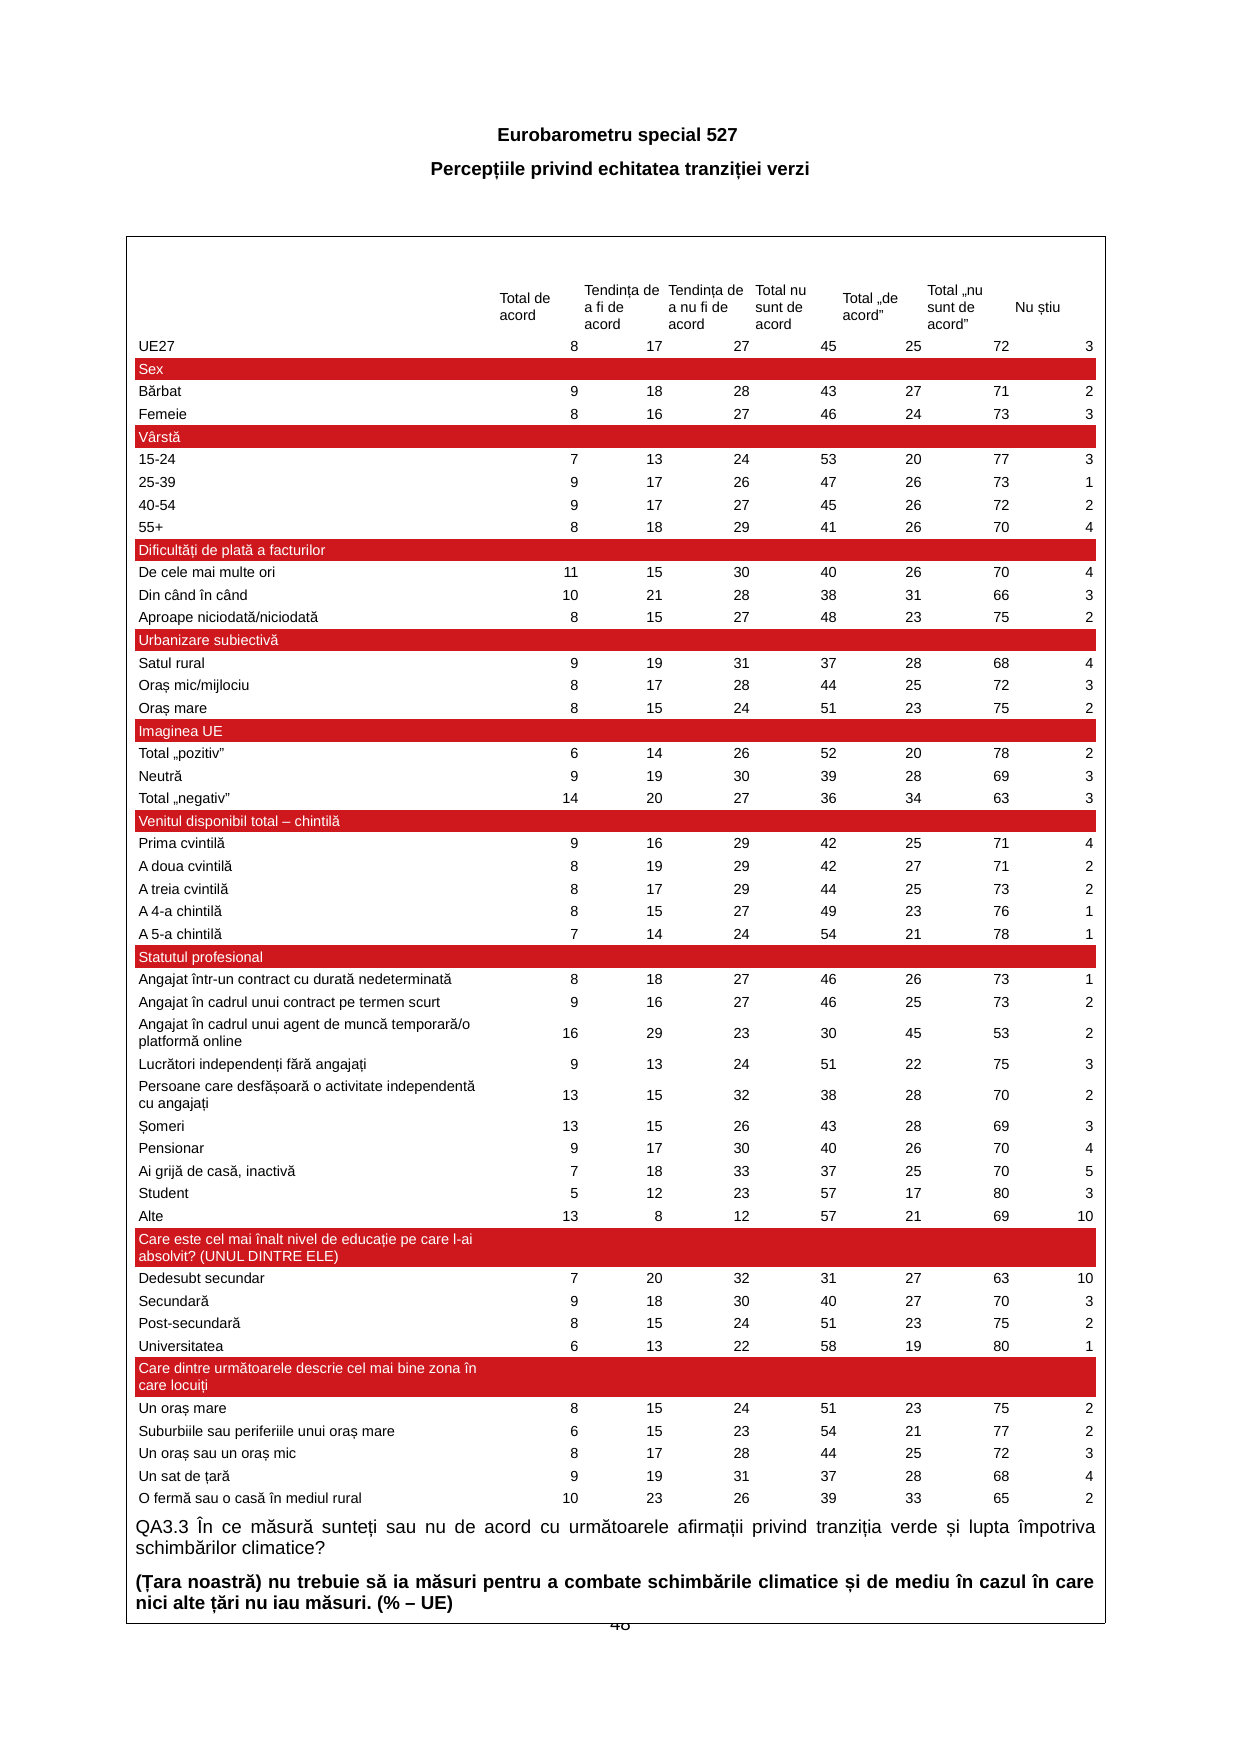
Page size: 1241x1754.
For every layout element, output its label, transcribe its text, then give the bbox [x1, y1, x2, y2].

table_cell [496, 1357, 581, 1397]
table_cell [839, 810, 924, 832]
table_cell 22 [665, 1335, 752, 1357]
table_cell 71 [924, 855, 1012, 877]
table_cell Oraș mare [135, 697, 496, 719]
table_cell 77 [924, 1419, 1012, 1442]
table_cell 8 [496, 674, 581, 697]
table_cell 8 [496, 516, 581, 538]
table_cell [839, 1357, 924, 1397]
table_cell [665, 1228, 752, 1267]
table_cell 17 [581, 674, 665, 697]
table_header Nu știu [1012, 279, 1096, 335]
table_cell 3 [1012, 1290, 1096, 1312]
table_cell 17 [581, 493, 665, 516]
table_cell 26 [839, 968, 924, 991]
table_cell 12 [665, 1205, 752, 1227]
table_cell 19 [839, 1335, 924, 1357]
table_cell 25 [839, 832, 924, 855]
table_cell 54 [752, 923, 839, 945]
table_cell 3 [1012, 448, 1096, 471]
table_cell Venitul disponibil total – chintilă [135, 810, 496, 832]
table_header Total de acord [496, 279, 581, 335]
table_header Tendința de a fi de acord [581, 279, 665, 335]
table_cell [839, 719, 924, 742]
table_cell [839, 539, 924, 561]
table_cell Dificultăți de plată a facturilor [135, 539, 496, 561]
table_cell Lucrători independenți fără angajați [135, 1053, 496, 1075]
table_cell 7 [496, 1160, 581, 1182]
table_cell Angajat într-un contract cu durată nedeterminată [135, 968, 496, 991]
table_cell 13 [581, 1053, 665, 1075]
table_cell 15 [581, 1075, 665, 1114]
table_cell [496, 539, 581, 561]
table_cell 3 [1012, 1115, 1096, 1137]
table_header Total „de acord” [839, 279, 924, 335]
table_cell 2 [1012, 1075, 1096, 1114]
table_cell 44 [752, 1442, 839, 1464]
table_cell Alte [135, 1205, 496, 1227]
table_cell [839, 1228, 924, 1267]
table_cell 2 [1012, 991, 1096, 1013]
table_cell [924, 719, 1012, 742]
table_cell 2 [1012, 1397, 1096, 1419]
table_cell 8 [496, 900, 581, 923]
table_cell 15 [581, 900, 665, 923]
table_cell 6 [496, 742, 581, 764]
table_cell 25 [839, 1160, 924, 1182]
table_cell 69 [924, 1205, 1012, 1227]
table_cell 51 [752, 1312, 839, 1335]
table_cell 13 [581, 448, 665, 471]
table_cell 3 [1012, 1053, 1096, 1075]
table_cell 75 [924, 1397, 1012, 1419]
table_cell Ai grijă de casă, inactivă [135, 1160, 496, 1182]
table_cell 73 [924, 471, 1012, 493]
table_cell 6 [496, 1419, 581, 1442]
table_cell 26 [839, 1137, 924, 1160]
table_cell 28 [839, 1075, 924, 1114]
table_cell 2 [1012, 493, 1096, 516]
table_cell [581, 719, 665, 742]
table_cell [1012, 425, 1096, 448]
table_cell 24 [665, 1053, 752, 1075]
table_cell 28 [665, 674, 752, 697]
table_cell Imaginea UE [135, 719, 496, 742]
table_cell 45 [752, 335, 839, 358]
table_cell [839, 425, 924, 448]
table_cell 9 [496, 832, 581, 855]
table_cell 18 [581, 1290, 665, 1312]
table_cell 13 [581, 1335, 665, 1357]
table_cell 20 [839, 742, 924, 764]
table_cell 23 [839, 900, 924, 923]
table_cell 27 [839, 380, 924, 403]
table_cell 7 [496, 923, 581, 945]
table_cell 80 [924, 1182, 1012, 1205]
table_cell [496, 945, 581, 968]
table_cell 4 [1012, 651, 1096, 674]
table_cell 51 [752, 1397, 839, 1419]
table_cell 27 [665, 991, 752, 1013]
table_cell [752, 719, 839, 742]
table_cell Student [135, 1182, 496, 1205]
table_cell 28 [839, 1115, 924, 1137]
table_cell 10 [496, 584, 581, 606]
table_cell 15 [581, 1397, 665, 1419]
table_cell Statutul profesional [135, 945, 496, 968]
table_cell Suburbiile sau periferiile unui oraș mare [135, 1419, 496, 1442]
table_cell 2 [1012, 1419, 1096, 1442]
table_cell 4 [1012, 1465, 1096, 1487]
table_cell A 5-a chintilă [135, 923, 496, 945]
table_cell Total „negativ” [135, 787, 496, 810]
table_cell Post-secundară [135, 1312, 496, 1335]
table_cell 2 [1012, 380, 1096, 403]
table_cell 5 [1012, 1160, 1096, 1182]
table_cell 26 [665, 1487, 752, 1510]
table_cell [839, 945, 924, 968]
table_cell 71 [924, 380, 1012, 403]
table_cell 44 [752, 878, 839, 900]
table_cell [752, 629, 839, 651]
table_cell 9 [496, 380, 581, 403]
table_cell 42 [752, 832, 839, 855]
table_cell 26 [665, 471, 752, 493]
table_cell 25 [839, 674, 924, 697]
table_cell 26 [839, 471, 924, 493]
table_cell 2 [1012, 742, 1096, 764]
table_cell 17 [581, 335, 665, 358]
table_cell 57 [752, 1182, 839, 1205]
table_cell 1 [1012, 923, 1096, 945]
table_cell 25 [839, 335, 924, 358]
table_cell 8 [496, 878, 581, 900]
table_cell 27 [665, 493, 752, 516]
table_cell 1 [1012, 968, 1096, 991]
table_cell 17 [581, 1442, 665, 1464]
table_cell [665, 629, 752, 651]
table_cell De cele mai multe ori [135, 561, 496, 584]
table_cell [924, 1357, 1012, 1397]
table_cell 30 [665, 1137, 752, 1160]
text QA3.3 În ce măsură sunteți sau nu de acord cu următoarele afirmații privind tranziția verde și lupta împotriva schimbărilor climatice? [135, 1516, 1096, 1559]
table_cell 3 [1012, 335, 1096, 358]
table_cell 37 [752, 651, 839, 674]
table_cell 72 [924, 493, 1012, 516]
table_cell Dedesubt secundar [135, 1267, 496, 1289]
table_cell 42 [752, 855, 839, 877]
table_cell 15-24 [135, 448, 496, 471]
table_cell 2 [1012, 1312, 1096, 1335]
table_cell 9 [496, 1465, 581, 1487]
table_cell 20 [581, 1267, 665, 1289]
table_cell [665, 719, 752, 742]
table_cell A doua cvintilă [135, 855, 496, 877]
table_cell 78 [924, 923, 1012, 945]
table_cell 31 [665, 651, 752, 674]
table_cell 26 [665, 742, 752, 764]
table_cell [581, 358, 665, 380]
table_cell 18 [581, 380, 665, 403]
table_cell 15 [581, 697, 665, 719]
table_cell 3 [1012, 765, 1096, 787]
table_cell 52 [752, 742, 839, 764]
table_cell 28 [665, 1442, 752, 1464]
table_cell 3 [1012, 584, 1096, 606]
table_cell [1012, 1357, 1096, 1397]
table_cell 38 [752, 584, 839, 606]
table_cell 68 [924, 1465, 1012, 1487]
table_cell 49 [752, 900, 839, 923]
table_cell 25 [839, 991, 924, 1013]
table_cell 32 [665, 1075, 752, 1114]
table_cell 21 [839, 1419, 924, 1442]
table_cell 54 [752, 1419, 839, 1442]
table_cell 9 [496, 471, 581, 493]
table_cell [1012, 810, 1096, 832]
table_cell 70 [924, 1160, 1012, 1182]
table_cell 8 [496, 968, 581, 991]
table_cell 45 [839, 1013, 924, 1052]
table_cell Femeie [135, 403, 496, 425]
table_cell Din când în când [135, 584, 496, 606]
table_cell 53 [752, 448, 839, 471]
table_cell Universitatea [135, 1335, 496, 1357]
table_cell 73 [924, 991, 1012, 1013]
table_cell 33 [665, 1160, 752, 1182]
table_cell 24 [665, 448, 752, 471]
table_cell [752, 539, 839, 561]
table_cell 5 [496, 1182, 581, 1205]
table_cell 7 [496, 1267, 581, 1289]
table_cell 9 [496, 651, 581, 674]
table_cell 3 [1012, 1182, 1096, 1205]
table_cell 69 [924, 765, 1012, 787]
table_cell [839, 629, 924, 651]
table_cell 70 [924, 1075, 1012, 1114]
table_cell 8 [496, 403, 581, 425]
table_cell 13 [496, 1115, 581, 1137]
table_cell 70 [924, 1290, 1012, 1312]
table_cell [581, 945, 665, 968]
table_cell 28 [839, 1465, 924, 1487]
table_cell 76 [924, 900, 1012, 923]
table_cell 9 [496, 493, 581, 516]
table_cell [581, 539, 665, 561]
table_cell 25 [839, 878, 924, 900]
table_cell [496, 810, 581, 832]
table_cell Bărbat [135, 380, 496, 403]
table_cell [665, 358, 752, 380]
table_cell [752, 1228, 839, 1267]
table_cell 65 [924, 1487, 1012, 1510]
table_cell 53 [924, 1013, 1012, 1052]
table_cell 23 [839, 1312, 924, 1335]
table_cell 22 [839, 1053, 924, 1075]
table_cell 27 [665, 403, 752, 425]
table_cell O fermă sau o casă în mediul rural [135, 1487, 496, 1510]
table_cell 23 [581, 1487, 665, 1510]
table_cell 15 [581, 1312, 665, 1335]
table_cell 73 [924, 878, 1012, 900]
table_cell 13 [496, 1205, 581, 1227]
table_cell [752, 358, 839, 380]
table_cell 69 [924, 1115, 1012, 1137]
table_cell Total „pozitiv” [135, 742, 496, 764]
table_cell A 4-a chintilă [135, 900, 496, 923]
table_cell 26 [665, 1115, 752, 1137]
table_cell [924, 539, 1012, 561]
table_cell 3 [1012, 787, 1096, 810]
table_cell 18 [581, 1160, 665, 1182]
table_cell Aproape niciodată/niciodată [135, 606, 496, 629]
table_cell 15 [581, 606, 665, 629]
text (Țara noastră) nu trebuie să ia măsuri pentru a combate schimbările climatice și de mediu în cazul în care nici alte țări nu iau măsuri. (% – UE) [135, 1571, 1096, 1614]
table_cell 15 [581, 1115, 665, 1137]
table_cell 21 [581, 584, 665, 606]
table_cell 9 [496, 1290, 581, 1312]
table_cell Oraș mic/mijlociu [135, 674, 496, 697]
table_cell [665, 1357, 752, 1397]
table_cell 30 [665, 1290, 752, 1312]
table_cell 45 [752, 493, 839, 516]
table_cell 26 [839, 493, 924, 516]
table_cell [496, 719, 581, 742]
table_cell 72 [924, 335, 1012, 358]
table_cell 10 [1012, 1267, 1096, 1289]
table_cell 23 [839, 606, 924, 629]
table_cell 7 [496, 448, 581, 471]
table_cell 77 [924, 448, 1012, 471]
table_cell 29 [581, 1013, 665, 1052]
table_cell 63 [924, 1267, 1012, 1289]
table_cell 23 [665, 1013, 752, 1052]
table_header Tendința de a nu fi de acord [665, 279, 752, 335]
table_cell 20 [581, 787, 665, 810]
table_cell [924, 629, 1012, 651]
table_cell [496, 425, 581, 448]
table_cell [839, 358, 924, 380]
table_cell 70 [924, 516, 1012, 538]
table_cell 28 [839, 765, 924, 787]
table_cell 70 [924, 1137, 1012, 1160]
table_cell 75 [924, 1312, 1012, 1335]
table_cell 2 [1012, 606, 1096, 629]
table_cell 2 [1012, 855, 1096, 877]
table_cell [496, 1228, 581, 1267]
table_cell 68 [924, 651, 1012, 674]
table_cell 75 [924, 1053, 1012, 1075]
table_cell 19 [581, 765, 665, 787]
table_cell 8 [496, 1312, 581, 1335]
table_cell 26 [839, 561, 924, 584]
table_cell 29 [665, 855, 752, 877]
table_cell A treia cvintilă [135, 878, 496, 900]
table_cell 73 [924, 403, 1012, 425]
table_cell 9 [496, 765, 581, 787]
table_cell 27 [665, 606, 752, 629]
table_cell 2 [1012, 878, 1096, 900]
table_cell 27 [839, 1290, 924, 1312]
table_cell 48 [752, 606, 839, 629]
table_cell 6 [496, 1335, 581, 1357]
table_cell 38 [752, 1075, 839, 1114]
table_cell Un oraș sau un oraș mic [135, 1442, 496, 1464]
table_cell Vârstă [135, 425, 496, 448]
table_cell 14 [581, 742, 665, 764]
table_cell 9 [496, 991, 581, 1013]
table_cell 24 [665, 1397, 752, 1419]
table_cell 47 [752, 471, 839, 493]
table_cell [752, 810, 839, 832]
table_cell [752, 1357, 839, 1397]
table_header Total „nu sunt de acord” [924, 279, 1012, 335]
table_cell 1 [1012, 900, 1096, 923]
table_cell 18 [581, 516, 665, 538]
table_header Total nu sunt de acord [752, 279, 839, 335]
table_cell 80 [924, 1335, 1012, 1357]
table_cell 21 [839, 923, 924, 945]
table_cell 27 [665, 787, 752, 810]
table_cell Secundară [135, 1290, 496, 1312]
table_cell 23 [665, 1419, 752, 1442]
table_cell 28 [665, 380, 752, 403]
table_cell [924, 425, 1012, 448]
table_cell [581, 1228, 665, 1267]
table_cell [581, 425, 665, 448]
table_cell 46 [752, 968, 839, 991]
table_cell 39 [752, 1487, 839, 1510]
table_cell [1012, 945, 1096, 968]
table_cell Sex [135, 358, 496, 380]
table_cell 27 [839, 1267, 924, 1289]
table_cell [924, 358, 1012, 380]
table_cell 4 [1012, 832, 1096, 855]
table_cell 71 [924, 832, 1012, 855]
table_cell [665, 945, 752, 968]
table_cell 46 [752, 403, 839, 425]
table_cell 37 [752, 1465, 839, 1487]
table_cell 43 [752, 380, 839, 403]
table_cell Un oraș mare [135, 1397, 496, 1419]
table_cell 2 [1012, 697, 1096, 719]
table_cell [924, 945, 1012, 968]
table_cell Un sat de țară [135, 1465, 496, 1487]
table_cell 24 [665, 1312, 752, 1335]
table_cell Care este cel mai înalt nivel de educație pe care l-ai absolvit? (UNUL DINTRE ELE) [135, 1228, 496, 1267]
table_cell 8 [496, 855, 581, 877]
table_cell 30 [752, 1013, 839, 1052]
table_cell 27 [839, 855, 924, 877]
table_cell [1012, 539, 1096, 561]
table_cell 15 [581, 561, 665, 584]
table_cell 2 [1012, 1487, 1096, 1510]
table_cell 2 [1012, 1013, 1096, 1052]
table_cell [665, 810, 752, 832]
table_cell 27 [665, 335, 752, 358]
table_cell 27 [665, 900, 752, 923]
table_cell 8 [496, 697, 581, 719]
table_cell [581, 1357, 665, 1397]
table_cell 23 [839, 1397, 924, 1419]
table_cell 29 [665, 516, 752, 538]
table_cell UE27 [135, 335, 496, 358]
table_cell 8 [496, 1397, 581, 1419]
table_cell 41 [752, 516, 839, 538]
table_cell 58 [752, 1335, 839, 1357]
table_cell 46 [752, 991, 839, 1013]
table_cell 16 [581, 832, 665, 855]
table_cell Pensionar [135, 1137, 496, 1160]
table_cell 51 [752, 697, 839, 719]
table_cell 31 [839, 584, 924, 606]
table_cell 63 [924, 787, 1012, 810]
table_cell 28 [665, 584, 752, 606]
table_cell 57 [752, 1205, 839, 1227]
table_cell 29 [665, 832, 752, 855]
table_cell 70 [924, 561, 1012, 584]
table_cell [752, 945, 839, 968]
table_cell 39 [752, 765, 839, 787]
table_cell 43 [752, 1115, 839, 1137]
table_cell 19 [581, 855, 665, 877]
table_cell 40-54 [135, 493, 496, 516]
table_cell 3 [1012, 674, 1096, 697]
table_cell 28 [839, 651, 924, 674]
table_cell [496, 358, 581, 380]
table_cell 10 [1012, 1205, 1096, 1227]
table_cell [1012, 629, 1096, 651]
table_cell 1 [1012, 471, 1096, 493]
table_cell Angajat în cadrul unui agent de muncă temporară/o platformă online [135, 1013, 496, 1052]
table_cell 14 [581, 923, 665, 945]
table_cell 37 [752, 1160, 839, 1182]
table_cell 19 [581, 1465, 665, 1487]
table_cell 14 [496, 787, 581, 810]
table_cell 30 [665, 561, 752, 584]
table_cell 34 [839, 787, 924, 810]
table_cell Angajat în cadrul unui contract pe termen scurt [135, 991, 496, 1013]
table_cell 40 [752, 1290, 839, 1312]
table_cell 10 [496, 1487, 581, 1510]
table_cell 3 [1012, 1442, 1096, 1464]
table_cell [665, 425, 752, 448]
table_cell 8 [496, 606, 581, 629]
table_cell 72 [924, 1442, 1012, 1464]
table_cell Prima cvintilă [135, 832, 496, 855]
table_cell 29 [665, 878, 752, 900]
table_cell 40 [752, 561, 839, 584]
table_cell 16 [496, 1013, 581, 1052]
table_cell [752, 425, 839, 448]
table_cell [581, 810, 665, 832]
table_cell 3 [1012, 403, 1096, 425]
table_cell 73 [924, 968, 1012, 991]
table_cell 33 [839, 1487, 924, 1510]
table_cell 75 [924, 606, 1012, 629]
table_cell Șomeri [135, 1115, 496, 1137]
table_cell 16 [581, 403, 665, 425]
table_cell 72 [924, 674, 1012, 697]
table_cell 78 [924, 742, 1012, 764]
table_cell [581, 629, 665, 651]
table_cell 66 [924, 584, 1012, 606]
table_cell 13 [496, 1075, 581, 1114]
table_cell 19 [581, 651, 665, 674]
table_cell 1 [1012, 1335, 1096, 1357]
table_cell 31 [752, 1267, 839, 1289]
table_cell 9 [496, 1053, 581, 1075]
table_cell Satul rural [135, 651, 496, 674]
table_cell 25 [839, 1442, 924, 1464]
table_cell 75 [924, 697, 1012, 719]
table_cell 17 [581, 878, 665, 900]
table_cell 24 [665, 923, 752, 945]
table_cell [1012, 719, 1096, 742]
table_cell 31 [665, 1465, 752, 1487]
table_header [135, 279, 496, 335]
table_cell 4 [1012, 516, 1096, 538]
table_cell 32 [665, 1267, 752, 1289]
table_cell 11 [496, 561, 581, 584]
table_cell [924, 810, 1012, 832]
table_cell 25-39 [135, 471, 496, 493]
table_cell 17 [581, 1137, 665, 1160]
table_cell 8 [496, 1442, 581, 1464]
table_cell 4 [1012, 1137, 1096, 1160]
table_cell 26 [839, 516, 924, 538]
table_cell Persoane care desfășoară o activitate independentă cu angajați [135, 1075, 496, 1114]
table_cell [496, 629, 581, 651]
table_cell 18 [581, 968, 665, 991]
table_cell 8 [496, 335, 581, 358]
table_cell 23 [839, 697, 924, 719]
table_cell 44 [752, 674, 839, 697]
table_cell 9 [496, 1137, 581, 1160]
table_cell 17 [581, 471, 665, 493]
table_cell 4 [1012, 561, 1096, 584]
table_cell Neutră [135, 765, 496, 787]
table_cell 24 [665, 697, 752, 719]
table_cell 8 [581, 1205, 665, 1227]
table_cell 23 [665, 1182, 752, 1205]
table_cell [665, 539, 752, 561]
table_cell 24 [839, 403, 924, 425]
table_cell 16 [581, 991, 665, 1013]
table_cell [924, 1228, 1012, 1267]
table_cell 30 [665, 765, 752, 787]
table_cell 36 [752, 787, 839, 810]
table_cell Urbanizare subiectivă [135, 629, 496, 651]
table_cell 20 [839, 448, 924, 471]
table_cell Care dintre următoarele descrie cel mai bine zona în care locuiți [135, 1357, 496, 1397]
table_cell [1012, 358, 1096, 380]
table_cell [1012, 1228, 1096, 1267]
table_cell 15 [581, 1419, 665, 1442]
table_cell 27 [665, 968, 752, 991]
table_cell 40 [752, 1137, 839, 1160]
table_cell 51 [752, 1053, 839, 1075]
table_cell 17 [839, 1182, 924, 1205]
table_cell 21 [839, 1205, 924, 1227]
table_cell 12 [581, 1182, 665, 1205]
table_cell 55+ [135, 516, 496, 538]
